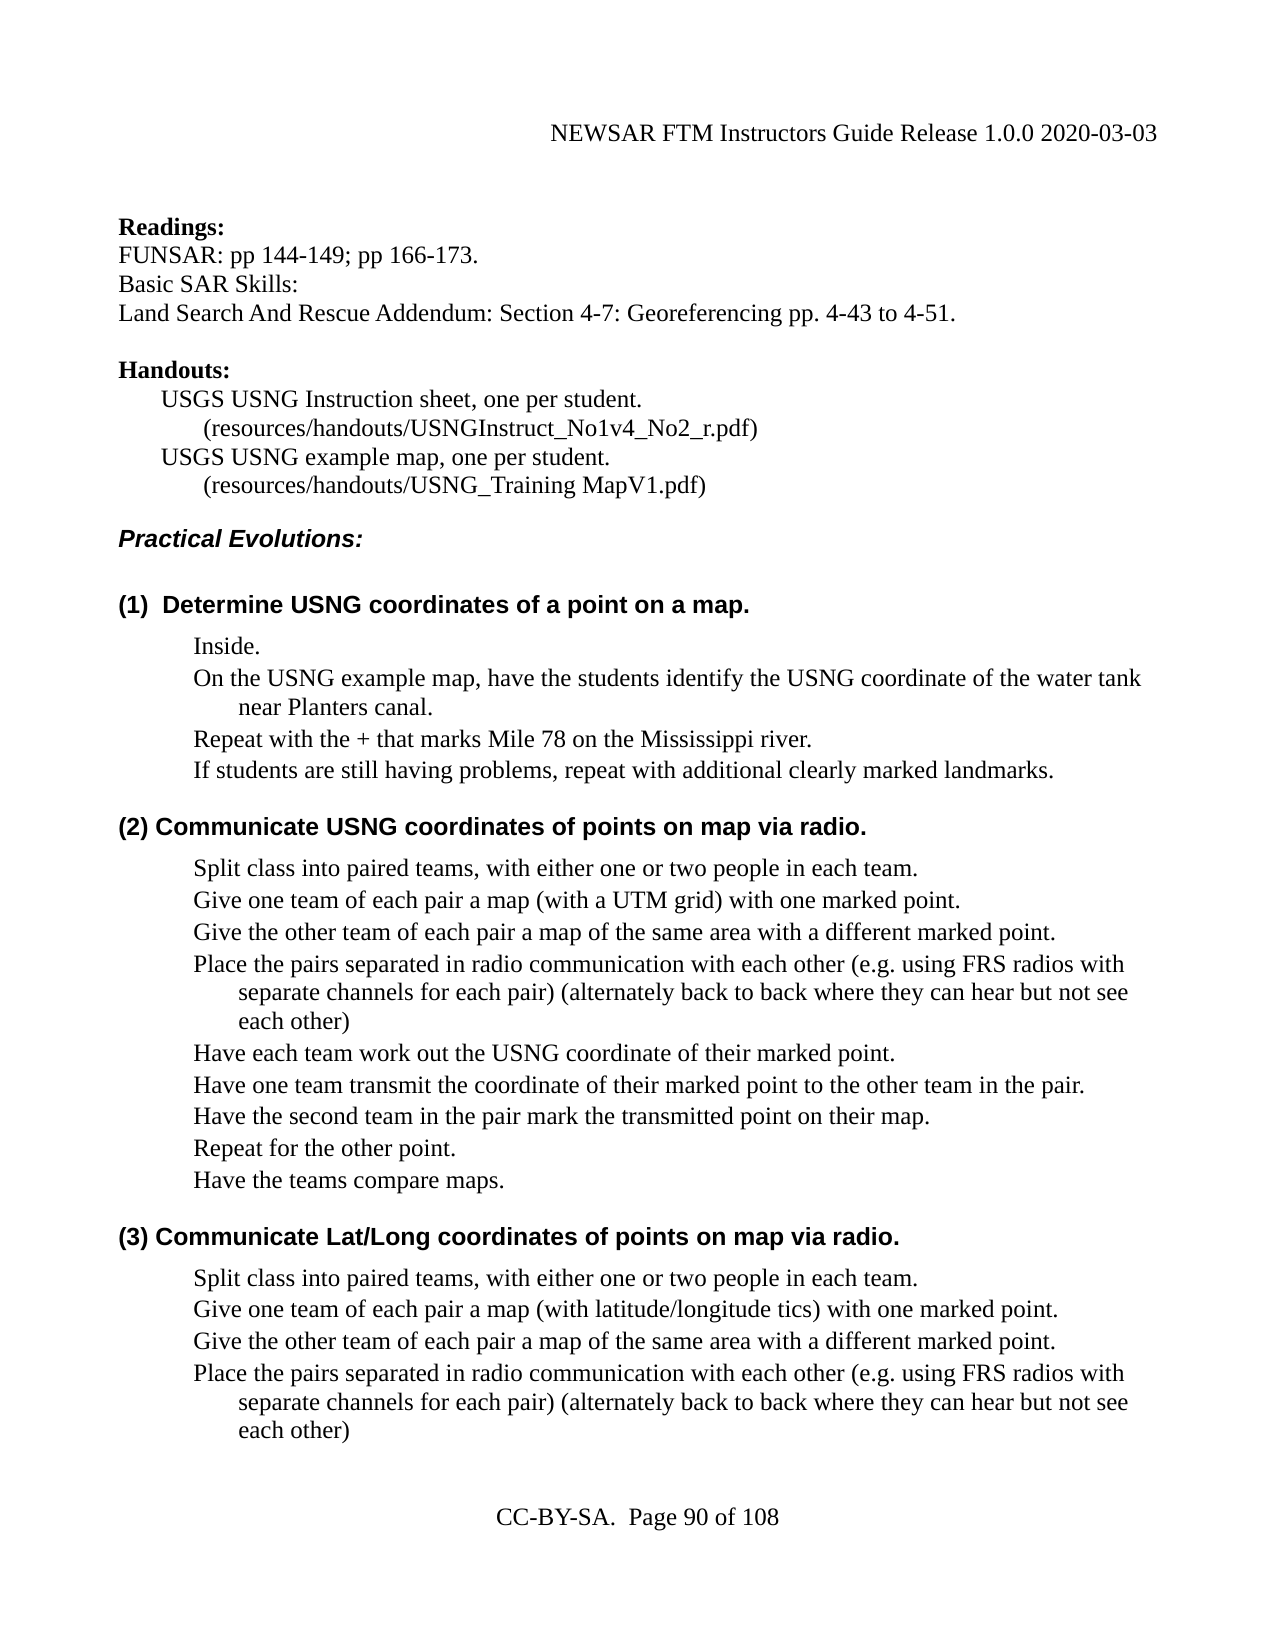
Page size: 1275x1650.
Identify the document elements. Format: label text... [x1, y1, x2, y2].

subtitle Practical Evolutions: [118, 524, 1157, 553]
subtitle (3) Communicate Lat/Long coordinates of points on map via radio. [118, 1222, 1157, 1250]
text Land Search And Rescue Addendum: Section 4-7: Georeferencing pp. 4-43 to 4-51. [118, 298, 1157, 327]
text Have the teams compare maps. [193, 1165, 1157, 1194]
text Inside. [193, 631, 1157, 660]
text (resources/handouts/USNGInstruct_No1v4_No2_r.pdf) [118, 413, 1157, 442]
text Give one team of each pair a map (with a UTM grid) with one marked point. [193, 885, 1157, 914]
text Have the second team in the pair mark the transmitted point on their map. [193, 1101, 1157, 1130]
text FUNSAR: pp 144-149; pp 166-173. [118, 241, 1157, 269]
text Repeat with the + that marks Mile 78 on the Mississippi river. [193, 724, 1157, 752]
text Split class into paired teams, with either one or two people in each team. [193, 1263, 1157, 1292]
text Have one team transmit the coordinate of their marked point to the other team in the pair. [193, 1070, 1157, 1098]
subtitle (1) Determine USNG coordinates of a point on a map. [118, 590, 1157, 619]
text Readings: [118, 212, 1157, 241]
text Give the other team of each pair a map of the same area with a different marked point. [193, 917, 1157, 946]
text If students are still having problems, repeat with additional clearly marked landmarks. [193, 756, 1157, 784]
text USGS USNG example map, one per student. [118, 442, 1157, 471]
text Give the other team of each pair a map of the same area with a different marked point. [193, 1326, 1157, 1355]
text Give one team of each pair a map (with latitude/longitude tics) with one marked point. [193, 1294, 1157, 1323]
text Repeat for the other point. [193, 1133, 1157, 1162]
subtitle (2) Communicate USNG coordinates of points on map via radio. [118, 812, 1157, 841]
text On the USNG example map, have the students identify the USNG coordinate of the water tank near Planters canal. [193, 663, 1157, 721]
text USGS USNG Instruction sheet, one per student. [118, 384, 1157, 413]
text Have each team work out the USNG coordinate of their marked point. [193, 1038, 1157, 1067]
text Basic SAR Skills: [118, 269, 1157, 298]
text Place the pairs separated in radio communication with each other (e.g. using FRS radios with separate channels for each pair) (alternately back to back where they can hear but not see each other) [193, 949, 1157, 1035]
text Split class into paired teams, with either one or two people in each team. [193, 853, 1157, 882]
text Place the pairs separated in radio communication with each other (e.g. using FRS radios with separate channels for each pair) (alternately back to back where they can hear but not see each other) [193, 1358, 1157, 1444]
text Handouts: [118, 356, 1157, 384]
text (resources/handouts/USNG_Training MapV1.pdf) [118, 471, 1157, 499]
